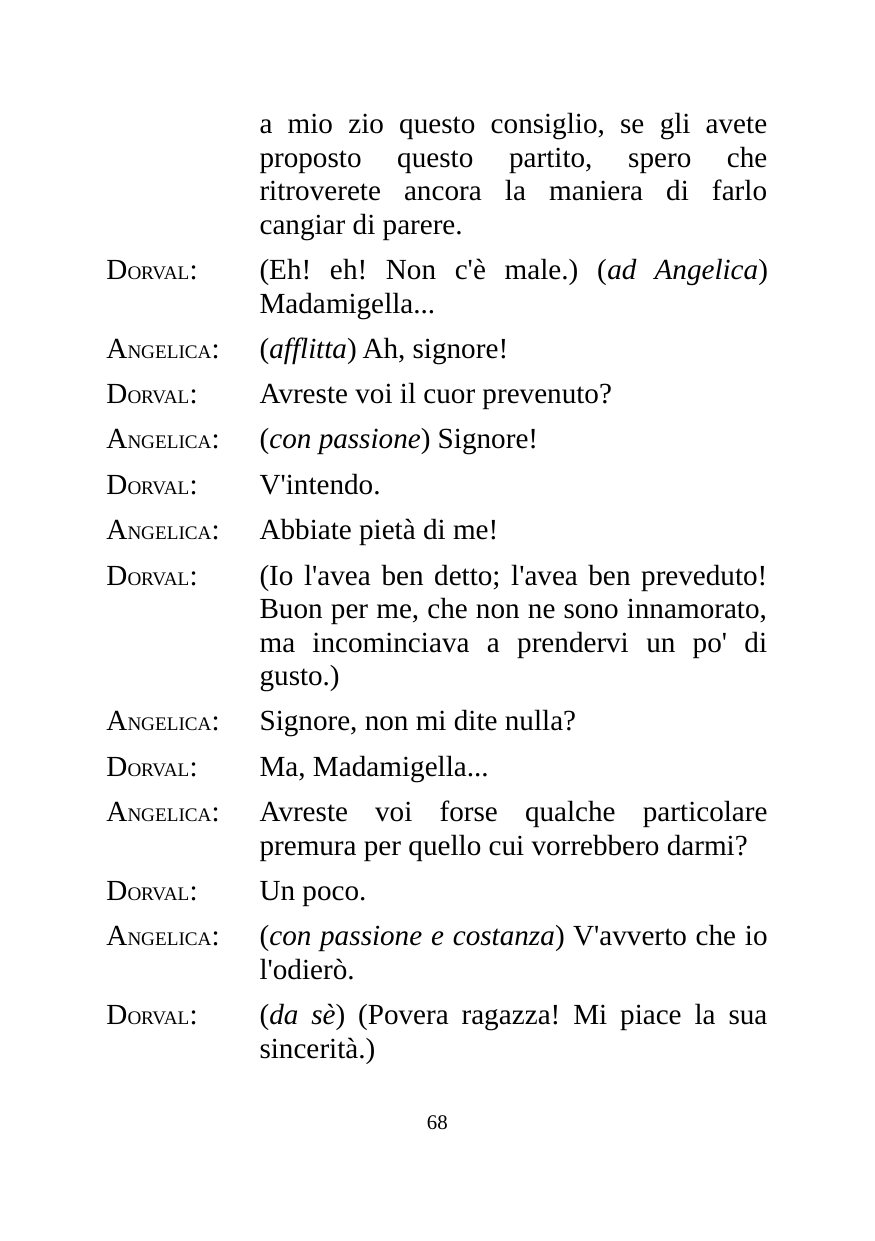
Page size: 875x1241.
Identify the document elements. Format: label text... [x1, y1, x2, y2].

text Dorval: (Eh! eh! Non c'è male.) (ad Angelica) Madamigella... [106, 252, 768, 319]
text Dorval: Un poco. [106, 873, 768, 907]
text Angelica: Abbiate pietà di me! [106, 512, 768, 546]
text Angelica: (con passione e costanza) V'avverto che io l'odierò. [106, 918, 768, 985]
text a mio zio questo consiglio, se gli avete proposto questo partito, spero che ritroverete ancora la maniera di farlo cangiar di parere. [106, 106, 768, 240]
text Angelica: Signore, non mi dite nulla? [106, 703, 768, 737]
text Dorval: (Io l'avea ben detto; l'avea ben preveduto! Buon per me, che non ne sono innamorato, ma incominciava a prendervi un po' di gusto.) [106, 558, 768, 692]
text Angelica: Avreste voi forse qualche particolare premura per quello cui vorrebbero darmi? [106, 794, 768, 861]
text Dorval: Avreste voi il cuor prevenuto? [106, 376, 768, 410]
text Dorval: Ma, Madamigella... [106, 749, 768, 782]
text Dorval: (da sè) (Povera ragazza! Mi piace la sua sincerità.) [106, 997, 768, 1064]
text Dorval: V'intendo. [106, 467, 768, 501]
text Angelica: (afflitta) Ah, signore! [106, 331, 768, 364]
text Angelica: (con passione) Signore! [106, 422, 768, 455]
